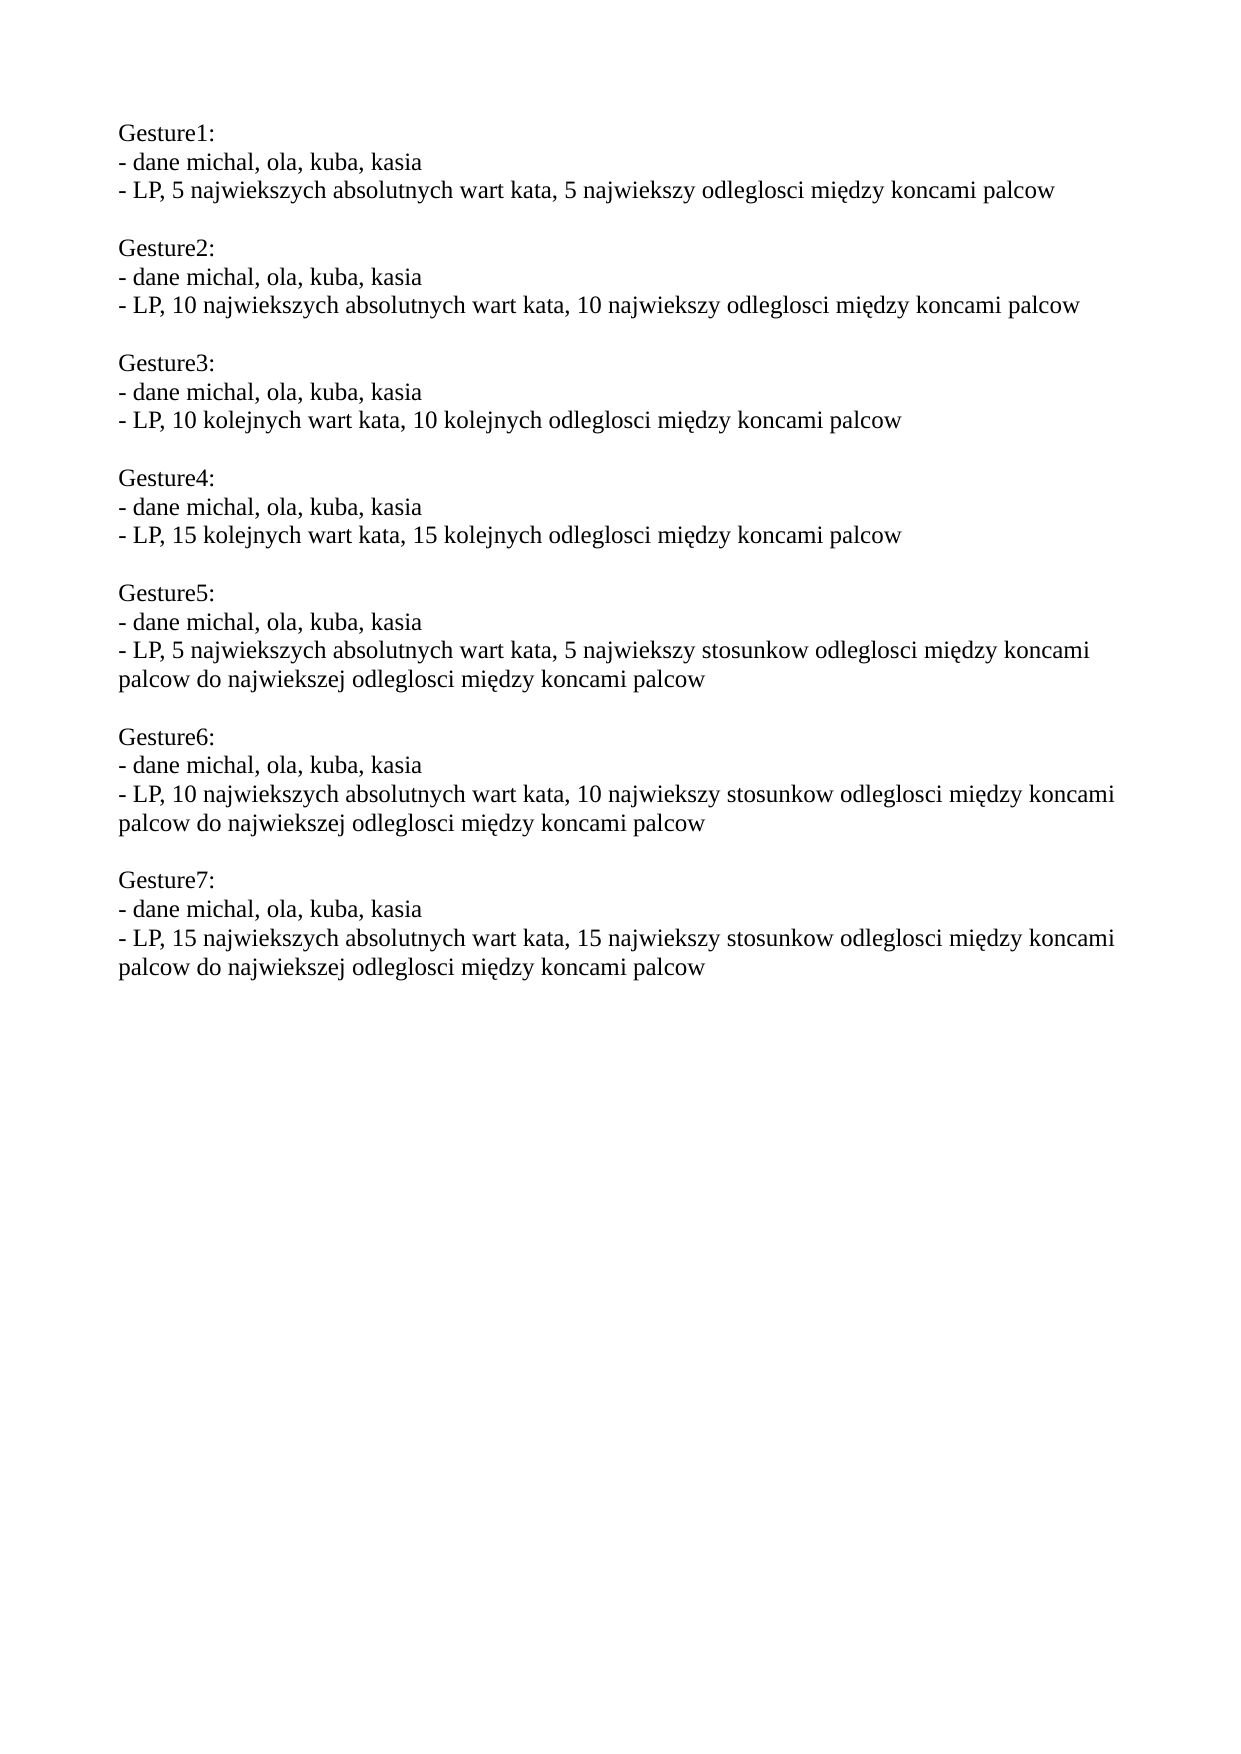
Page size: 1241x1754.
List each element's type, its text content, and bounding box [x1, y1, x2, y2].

text - dane michal, ola, kuba, kasia [118, 147, 1122, 176]
text - LP, 10 najwiekszych absolutnych wart kata, 10 najwiekszy odleglosci między koncami palcow [118, 291, 1122, 319]
text - dane michal, ola, kuba, kasia [118, 492, 1122, 521]
text Gesture1: [118, 118, 1122, 147]
text Gesture5: [118, 578, 1122, 607]
text - LP, 15 najwiekszych absolutnych wart kata, 15 najwiekszy stosunkow odleglosci między koncami palcow do najwiekszej odleglosci między koncami palcow [118, 923, 1122, 981]
text - dane michal, ola, kuba, kasia [118, 377, 1122, 406]
text Gesture6: [118, 722, 1122, 751]
text Gesture7: [118, 866, 1122, 894]
text Gesture2: [118, 233, 1122, 262]
text - dane michal, ola, kuba, kasia [118, 607, 1122, 636]
text - dane michal, ola, kuba, kasia [118, 262, 1122, 291]
text - LP, 15 kolejnych wart kata, 15 kolejnych odleglosci między koncami palcow [118, 521, 1122, 549]
text - LP, 10 kolejnych wart kata, 10 kolejnych odleglosci między koncami palcow [118, 406, 1122, 434]
text - dane michal, ola, kuba, kasia [118, 894, 1122, 923]
text - LP, 10 najwiekszych absolutnych wart kata, 10 najwiekszy stosunkow odleglosci między koncami palcow do najwiekszej odleglosci między koncami palcow [118, 779, 1122, 837]
text - dane michal, ola, kuba, kasia [118, 751, 1122, 779]
text Gesture3: [118, 348, 1122, 377]
text - LP, 5 najwiekszych absolutnych wart kata, 5 najwiekszy odleglosci między koncami palcow [118, 176, 1122, 204]
text Gesture4: [118, 463, 1122, 492]
text - LP, 5 najwiekszych absolutnych wart kata, 5 najwiekszy stosunkow odleglosci między koncami palcow do najwiekszej odleglosci między koncami palcow [118, 636, 1122, 693]
